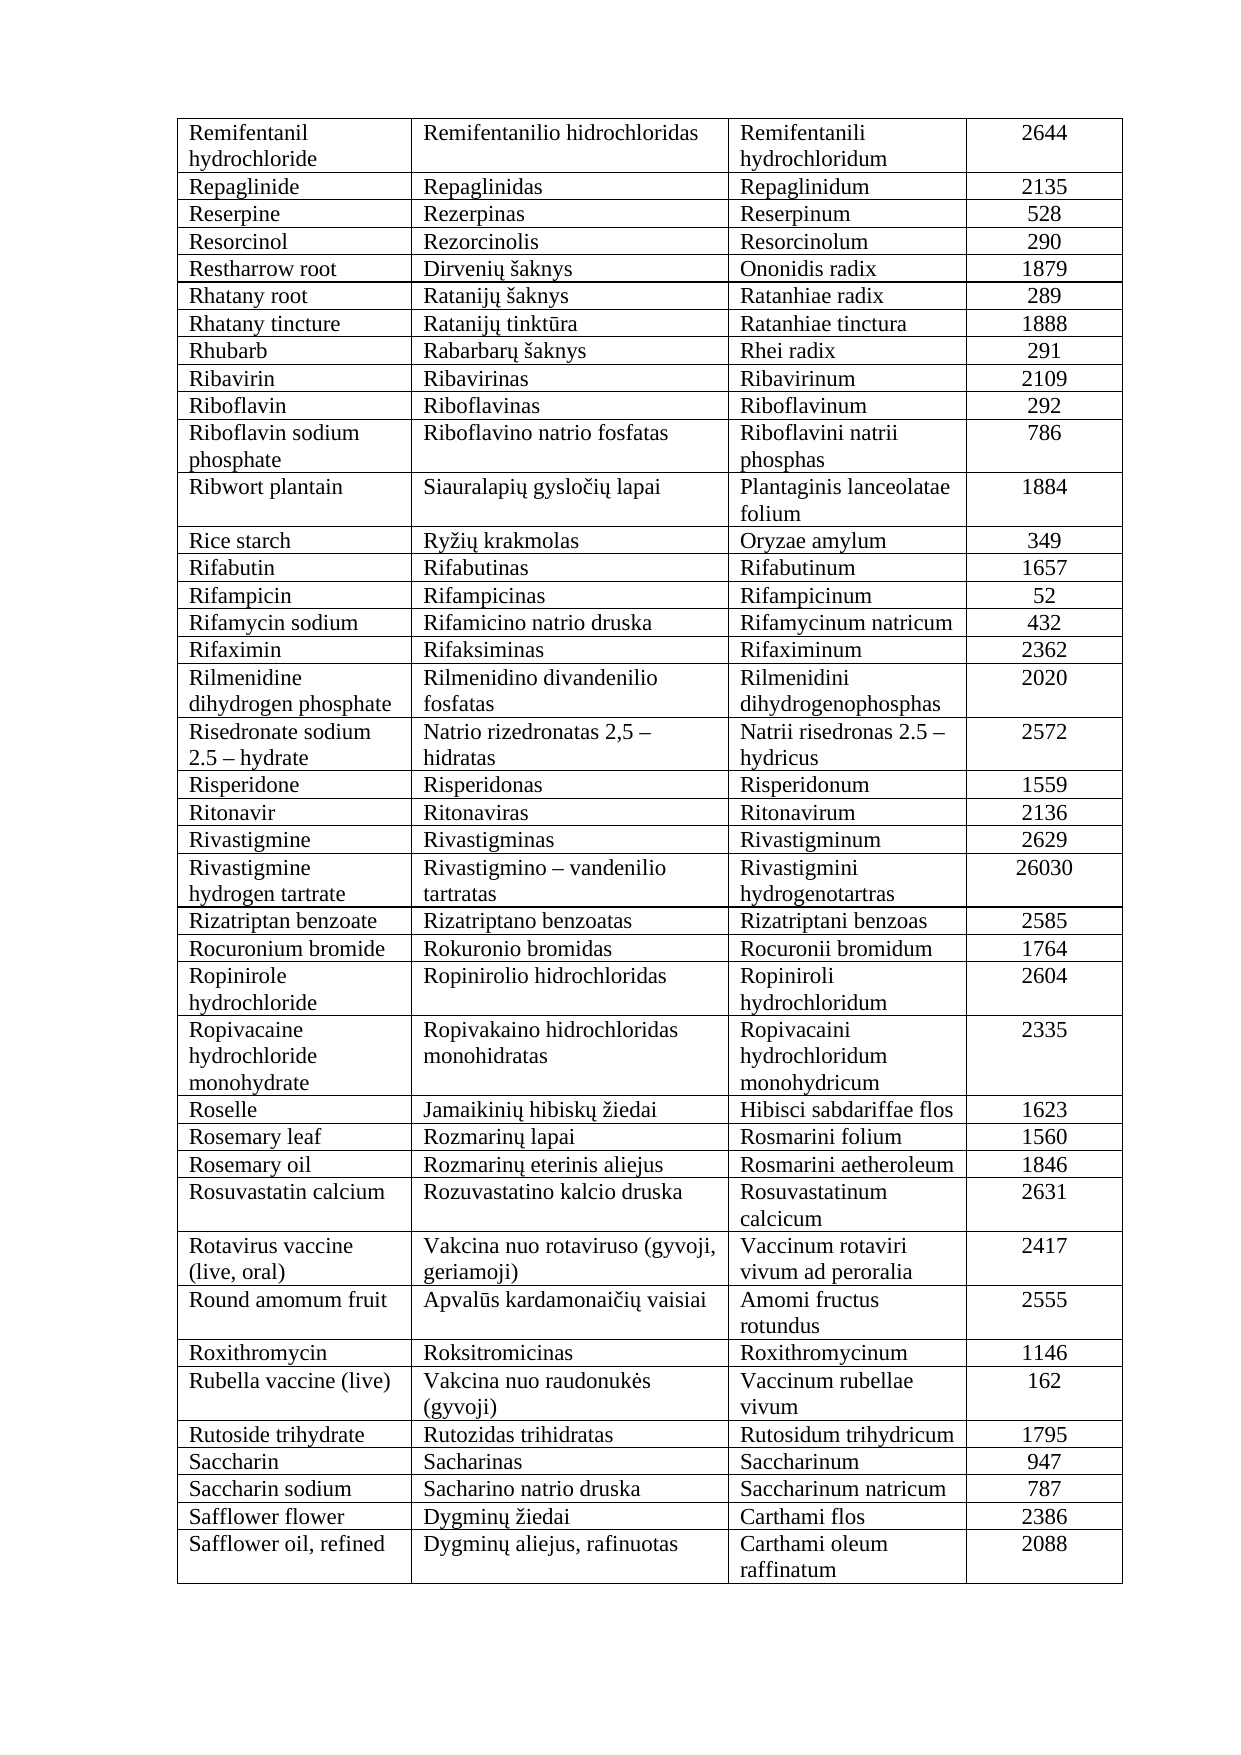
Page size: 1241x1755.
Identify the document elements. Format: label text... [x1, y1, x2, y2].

table_cell Restharrow root [178, 255, 411, 281]
table_cell Rifampicinas [412, 582, 728, 608]
table_cell Rilmenidine dihydrogen phosphate [178, 664, 411, 717]
table_cell 2629 [967, 826, 1122, 853]
table_cell Rutosidum trihydricum [729, 1421, 966, 1447]
table_cell Rutozidas trihidratas [412, 1421, 728, 1447]
table_cell Carthami oleum raffinatum [729, 1530, 966, 1583]
table_cell 1623 [967, 1096, 1122, 1122]
table_cell Ritonaviras [412, 799, 728, 825]
table_cell 1559 [967, 771, 1122, 798]
table_cell Safflower flower [178, 1503, 411, 1529]
table_cell Ononidis radix [729, 255, 966, 281]
table_cell Saccharinum natricum [729, 1475, 966, 1502]
table_cell 786 [967, 420, 1122, 472]
table_cell Ropiniroli hydrochloridum [729, 962, 966, 1015]
table_cell Rubella vaccine (live) [178, 1367, 411, 1419]
table_cell Natrio rizedronatas 2,5 – hidratas [412, 718, 728, 770]
table_cell 292 [967, 392, 1122, 418]
table_cell 2604 [967, 962, 1122, 1015]
table_cell Remifentanilio hidrochloridas [412, 119, 728, 172]
table_cell 2585 [967, 908, 1122, 934]
table_cell Risperidonas [412, 771, 728, 798]
table_cell Saccharin [178, 1448, 411, 1474]
table_cell Vaccinum rotaviri vivum ad peroralia [729, 1232, 966, 1285]
table_cell Rhei radix [729, 337, 966, 364]
table_cell Rizatriptani benzoas [729, 908, 966, 934]
table_cell Ritonavir [178, 799, 411, 825]
table_cell Rifaksiminas [412, 637, 728, 663]
table_cell Plantaginis lanceolatae folium [729, 473, 966, 526]
table_cell Ropivakaino hidrochloridas monohidratas [412, 1016, 728, 1095]
table_cell Ratanijų tinktūra [412, 310, 728, 336]
table_cell 1795 [967, 1421, 1122, 1447]
table_cell Natrii risedronas 2.5 – hydricus [729, 718, 966, 770]
table_cell Hibisci sabdariffae flos [729, 1096, 966, 1122]
table_cell 162 [967, 1367, 1122, 1419]
table_cell 2335 [967, 1016, 1122, 1095]
table_cell Ritonavirum [729, 799, 966, 825]
table_cell Ribavirin [178, 365, 411, 391]
table_cell 52 [967, 582, 1122, 608]
table_cell 787 [967, 1475, 1122, 1502]
table_cell 349 [967, 527, 1122, 553]
table_cell Saccharinum [729, 1448, 966, 1474]
table_cell Resorcinolum [729, 228, 966, 254]
table_cell Rifaximin [178, 637, 411, 663]
table_cell Rozmarinų lapai [412, 1124, 728, 1150]
table_cell Roxithromycin [178, 1340, 411, 1366]
table_cell 290 [967, 228, 1122, 254]
table_cell 2631 [967, 1178, 1122, 1231]
table_cell Roselle [178, 1096, 411, 1122]
table_cell Repaglinide [178, 173, 411, 199]
table_cell Vaccinum rubellae vivum [729, 1367, 966, 1419]
table_cell Rosemary oil [178, 1151, 411, 1177]
table_cell 2135 [967, 173, 1122, 199]
table_cell Rezorcinolis [412, 228, 728, 254]
table_cell Rivastigminas [412, 826, 728, 853]
table_cell 2386 [967, 1503, 1122, 1529]
table_cell Vakcina nuo rotaviruso (gyvoji, geriamoji) [412, 1232, 728, 1285]
table_cell Rifampicin [178, 582, 411, 608]
table_cell Ribavirinas [412, 365, 728, 391]
table_cell Reserpinum [729, 200, 966, 227]
table_cell Riboflavin [178, 392, 411, 418]
table_cell 2109 [967, 365, 1122, 391]
table_cell Riboflavini natrii phosphas [729, 420, 966, 472]
table_cell Risperidonum [729, 771, 966, 798]
table_cell Vakcina nuo raudonukės (gyvoji) [412, 1367, 728, 1419]
table_cell Rhubarb [178, 337, 411, 364]
table_cell 1846 [967, 1151, 1122, 1177]
table_cell 1560 [967, 1124, 1122, 1150]
table_cell Rifamycin sodium [178, 609, 411, 636]
table_cell Rifaximinum [729, 637, 966, 663]
table_cell Ropivacaini hydrochloridum monohydricum [729, 1016, 966, 1095]
table_cell 1764 [967, 935, 1122, 961]
table_cell Ratanhiae radix [729, 283, 966, 309]
table_cell 1879 [967, 255, 1122, 281]
table_cell Ropinirole hydrochloride [178, 962, 411, 1015]
table_cell 2362 [967, 637, 1122, 663]
table_cell Dygminų aliejus, rafinuotas [412, 1530, 728, 1583]
table_cell Rice starch [178, 527, 411, 553]
table_cell Rhatany tincture [178, 310, 411, 336]
table_cell Ribavirinum [729, 365, 966, 391]
table_cell Roxithromycinum [729, 1340, 966, 1366]
table_cell 2644 [967, 119, 1122, 172]
table_cell Remifentanil hydrochloride [178, 119, 411, 172]
table_cell Rotavirus vaccine (live, oral) [178, 1232, 411, 1285]
table_cell Risedronate sodium 2.5 – hydrate [178, 718, 411, 770]
table_cell 1657 [967, 554, 1122, 581]
table_cell Repaglinidas [412, 173, 728, 199]
table_cell Rozuvastatino kalcio druska [412, 1178, 728, 1231]
table_cell 2020 [967, 664, 1122, 717]
table_cell Ropinirolio hidrochloridas [412, 962, 728, 1015]
table_cell Rifamicino natrio druska [412, 609, 728, 636]
table_cell 2555 [967, 1286, 1122, 1338]
table_cell Round amomum fruit [178, 1286, 411, 1338]
table_cell Siauralapių gysločių lapai [412, 473, 728, 526]
table_cell Riboflavinum [729, 392, 966, 418]
table_cell Ribwort plantain [178, 473, 411, 526]
table_cell Riboflavinas [412, 392, 728, 418]
table_cell Rosuvastatin calcium [178, 1178, 411, 1231]
table_cell Dygminų žiedai [412, 1503, 728, 1529]
table_cell 528 [967, 200, 1122, 227]
table_cell 1146 [967, 1340, 1122, 1366]
table_cell 2088 [967, 1530, 1122, 1583]
table_cell Rifabutinas [412, 554, 728, 581]
table_cell Rozmarinų eterinis aliejus [412, 1151, 728, 1177]
table_cell Rosemary leaf [178, 1124, 411, 1150]
table_cell Rivastigmine hydrogen tartrate [178, 854, 411, 906]
table_cell Rokuronio bromidas [412, 935, 728, 961]
table_cell Amomi fructus rotundus [729, 1286, 966, 1338]
table_cell Rifabutinum [729, 554, 966, 581]
table_cell Ropivacaine hydrochloride monohydrate [178, 1016, 411, 1095]
table_cell Rilmenidini dihydrogenophosphas [729, 664, 966, 717]
table_cell Jamaikinių hibiskų žiedai [412, 1096, 728, 1122]
table_cell Riboflavino natrio fosfatas [412, 420, 728, 472]
table_cell 2417 [967, 1232, 1122, 1285]
table_cell 1888 [967, 310, 1122, 336]
table_cell Rifampicinum [729, 582, 966, 608]
table_cell Repaglinidum [729, 173, 966, 199]
table_cell Oryzae amylum [729, 527, 966, 553]
table_cell Roksitromicinas [412, 1340, 728, 1366]
table_cell Rutoside trihydrate [178, 1421, 411, 1447]
table_cell 291 [967, 337, 1122, 364]
table_cell Rizatriptan benzoate [178, 908, 411, 934]
table_cell Rizatriptano benzoatas [412, 908, 728, 934]
table_cell Rivastigminum [729, 826, 966, 853]
table_cell 26030 [967, 854, 1122, 906]
table_cell 947 [967, 1448, 1122, 1474]
table_cell Rosmarini aetheroleum [729, 1151, 966, 1177]
table_cell Ratanhiae tinctura [729, 310, 966, 336]
table_cell Sacharinas [412, 1448, 728, 1474]
table_cell Rivastigmine [178, 826, 411, 853]
table_cell Apvalūs kardamonaičių vaisiai [412, 1286, 728, 1338]
table_cell Rivastigmini hydrogenotartras [729, 854, 966, 906]
table_cell Resorcinol [178, 228, 411, 254]
table_cell Sacharino natrio druska [412, 1475, 728, 1502]
table_cell Rezerpinas [412, 200, 728, 227]
table_cell Rivastigmino – vandenilio tartratas [412, 854, 728, 906]
table_cell Dirvenių šaknys [412, 255, 728, 281]
table_cell Ryžių krakmolas [412, 527, 728, 553]
table_cell Reserpine [178, 200, 411, 227]
table_cell 2572 [967, 718, 1122, 770]
table_cell Remifentanili hydrochloridum [729, 119, 966, 172]
table_cell Saccharin sodium [178, 1475, 411, 1502]
table_cell Risperidone [178, 771, 411, 798]
table_cell 2136 [967, 799, 1122, 825]
table_cell Rocuronium bromide [178, 935, 411, 961]
table_cell Rhatany root [178, 283, 411, 309]
table_cell Safflower oil, refined [178, 1530, 411, 1583]
table_cell Rabarbarų šaknys [412, 337, 728, 364]
table_cell Rosuvastatinum calcicum [729, 1178, 966, 1231]
table_cell Rifabutin [178, 554, 411, 581]
table_cell 289 [967, 283, 1122, 309]
table_cell Rocuronii bromidum [729, 935, 966, 961]
table_cell Ratanijų šaknys [412, 283, 728, 309]
table_cell Rifamycinum natricum [729, 609, 966, 636]
table_cell 432 [967, 609, 1122, 636]
table_cell Riboflavin sodium phosphate [178, 420, 411, 472]
table_cell Rosmarini folium [729, 1124, 966, 1150]
table_cell Carthami flos [729, 1503, 966, 1529]
table_cell Rilmenidino divandenilio fosfatas [412, 664, 728, 717]
table_cell 1884 [967, 473, 1122, 526]
